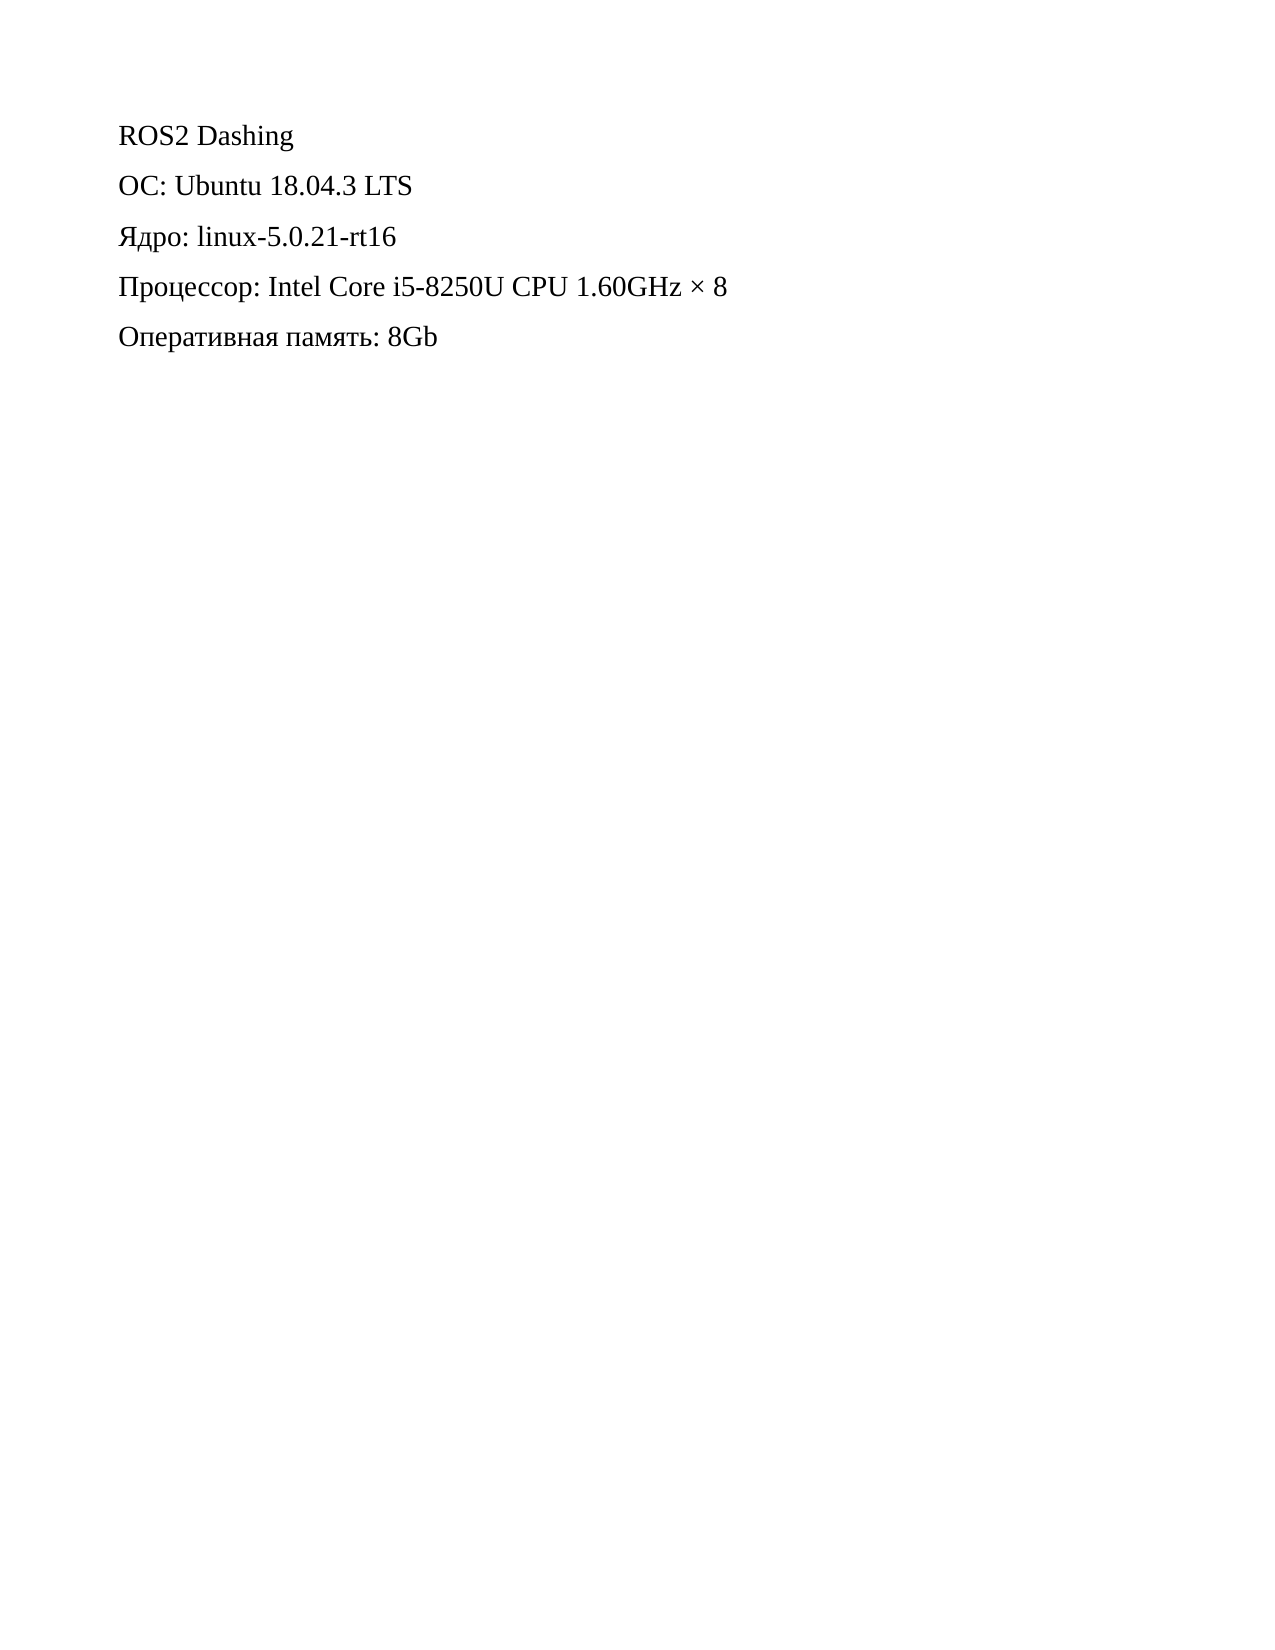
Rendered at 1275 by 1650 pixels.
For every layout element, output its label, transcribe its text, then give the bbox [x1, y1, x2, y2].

text Оперативная память: 8Gb [118, 319, 1157, 353]
text ОС: Ubuntu 18.04.3 LTS [118, 168, 1157, 202]
text ROS2 Dashing [118, 118, 1157, 152]
text Ядро: linux-5.0.21-rt16 [118, 219, 1157, 252]
text Процессор: Intel Core i5-8250U CPU 1.60GHz × 8 [118, 269, 1157, 303]
